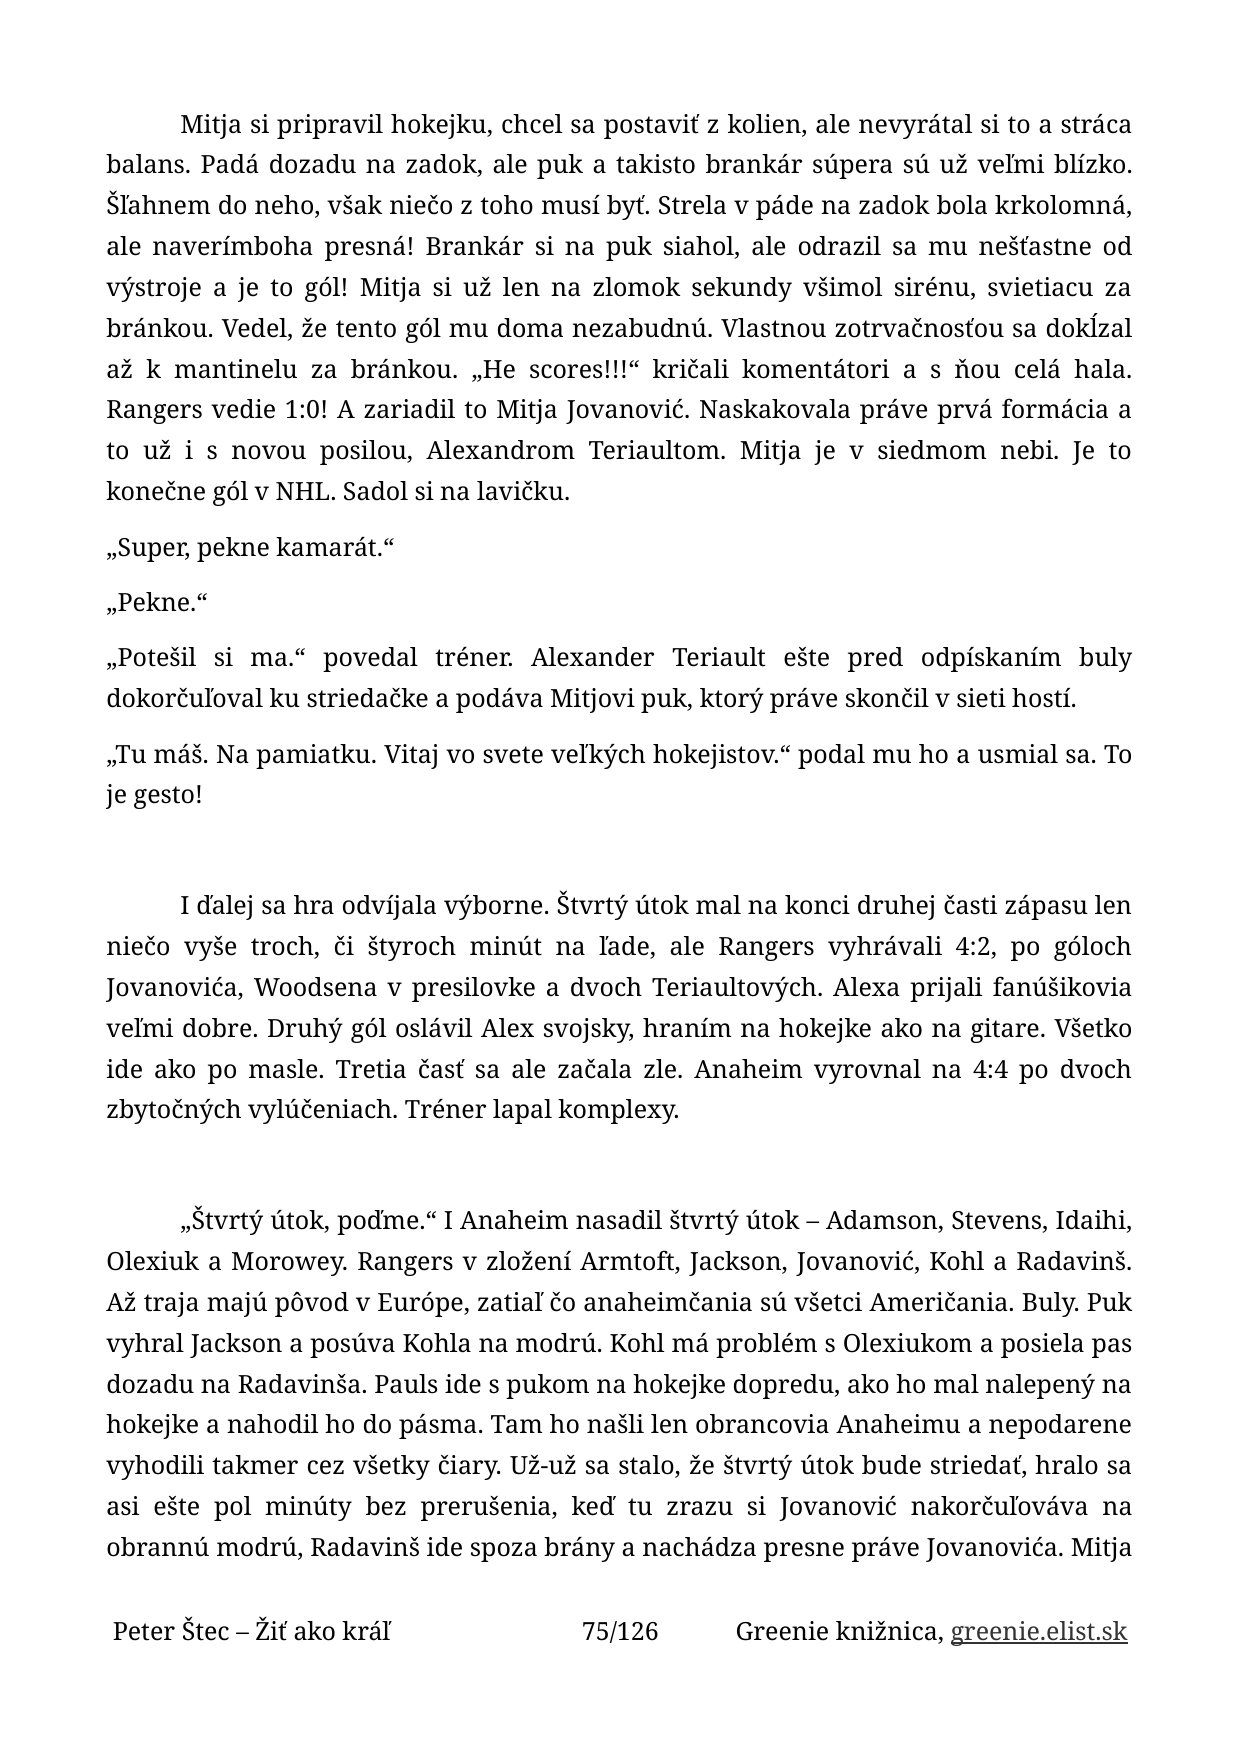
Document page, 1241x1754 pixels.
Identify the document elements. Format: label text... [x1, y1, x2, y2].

text „Tu máš. Na pamiatku. Vitaj vo svete veľkých hokejistov.“ podal mu ho a usmial sa. To je gesto! [106, 736, 1134, 811]
text „Štvrtý útok, poďme.“ I Anaheim nasadil štvrtý útok – Adamson, Stevens, Idaihi, Olexiuk a Morowey. Rangers v zložení Armtoft, Jackson, Jovanović, Kohl a Radavinš. Až traja majú pôvod v Európe, zatiaľ čo anaheimčania sú všetci Američania. Buly. Puk vyhral Jackson a posúva Kohla na modrú. Kohl má problém s Olexiukom a posiela pas dozadu na Radavinša. Pauls ide s pukom na hokejke dopredu, ako ho mal nalepený na hokejke a nahodil ho do pásma. Tam ho našli len obrancovia Anaheimu a nepodarene vyhodili takmer cez všetky čiary. Už-už sa stalo, že štvrtý útok bude striedať, hralo sa asi ešte pol minúty bez prerušenia, keď tu zrazu si Jovanović nakorčuľováva na obrannú modrú, Radavinš ide spoza brány a nachádza presne práve Jovanovića. Mitja [106, 1203, 1134, 1564]
text Mitja si pripravil hokejku, chcel sa postaviť z kolien, ale nevyrátal si to a stráca balans. Padá dozadu na zadok, ale puk a takisto brankár súpera sú už veľmi blízko. Šľahnem do neho, však niečo z toho musí byť. Strela v páde na zadok bola krkolomná, ale naverímboha presná! Brankár si na puk siahol, ale odrazil sa mu nešťastne od výstroje a je to gól! Mitja si už len na zlomok sekundy všimol sirénu, svietiacu za bránkou. Vedel, že tento gól mu doma nezabudnú. Vlastnou zotrvačnosťou sa dokĺzal až k mantinelu za bránkou. „He scores!!!“ kričali komentátori a s ňou celá hala. Rangers vedie 1:0! A zariadil to Mitja Jovanović. Naskakovala práve prvá formácia a to už i s novou posilou, Alexandrom Teriaultom. Mitja je v siedmom nebi. Je to konečne gól v NHL. Sadol si na lavičku. [106, 106, 1134, 508]
text „Super, pekne kamarát.“ [106, 529, 1134, 563]
text „Potešil si ma.“ povedal tréner. Alexander Teriault ešte pred odpískaním buly dokorčuľoval ku striedačke a podáva Mitjovi puk, ktorý práve skončil v sieti hostí. [106, 640, 1134, 715]
text I ďalej sa hra odvíjala výborne. Štvrtý útok mal na konci druhej časti zápasu len niečo vyše troch, či štyroch minút na ľade, ale Rangers vyhrávali 4:2, po góloch Jovanovića, Woodsena v presilovke a dvoch Teriaultových. Alexa prijali fanúšikovia veľmi dobre. Druhý gól oslávil Alex svojsky, hraním na hokejke ako na gitare. Všetko ide ako po masle. Tretia časť sa ale začala zle. Anaheim vyrovnal na 4:4 po dvoch zbytočných vylúčeniach. Tréner lapal komplexy. [106, 888, 1134, 1126]
text „Pekne.“ [106, 584, 1134, 619]
